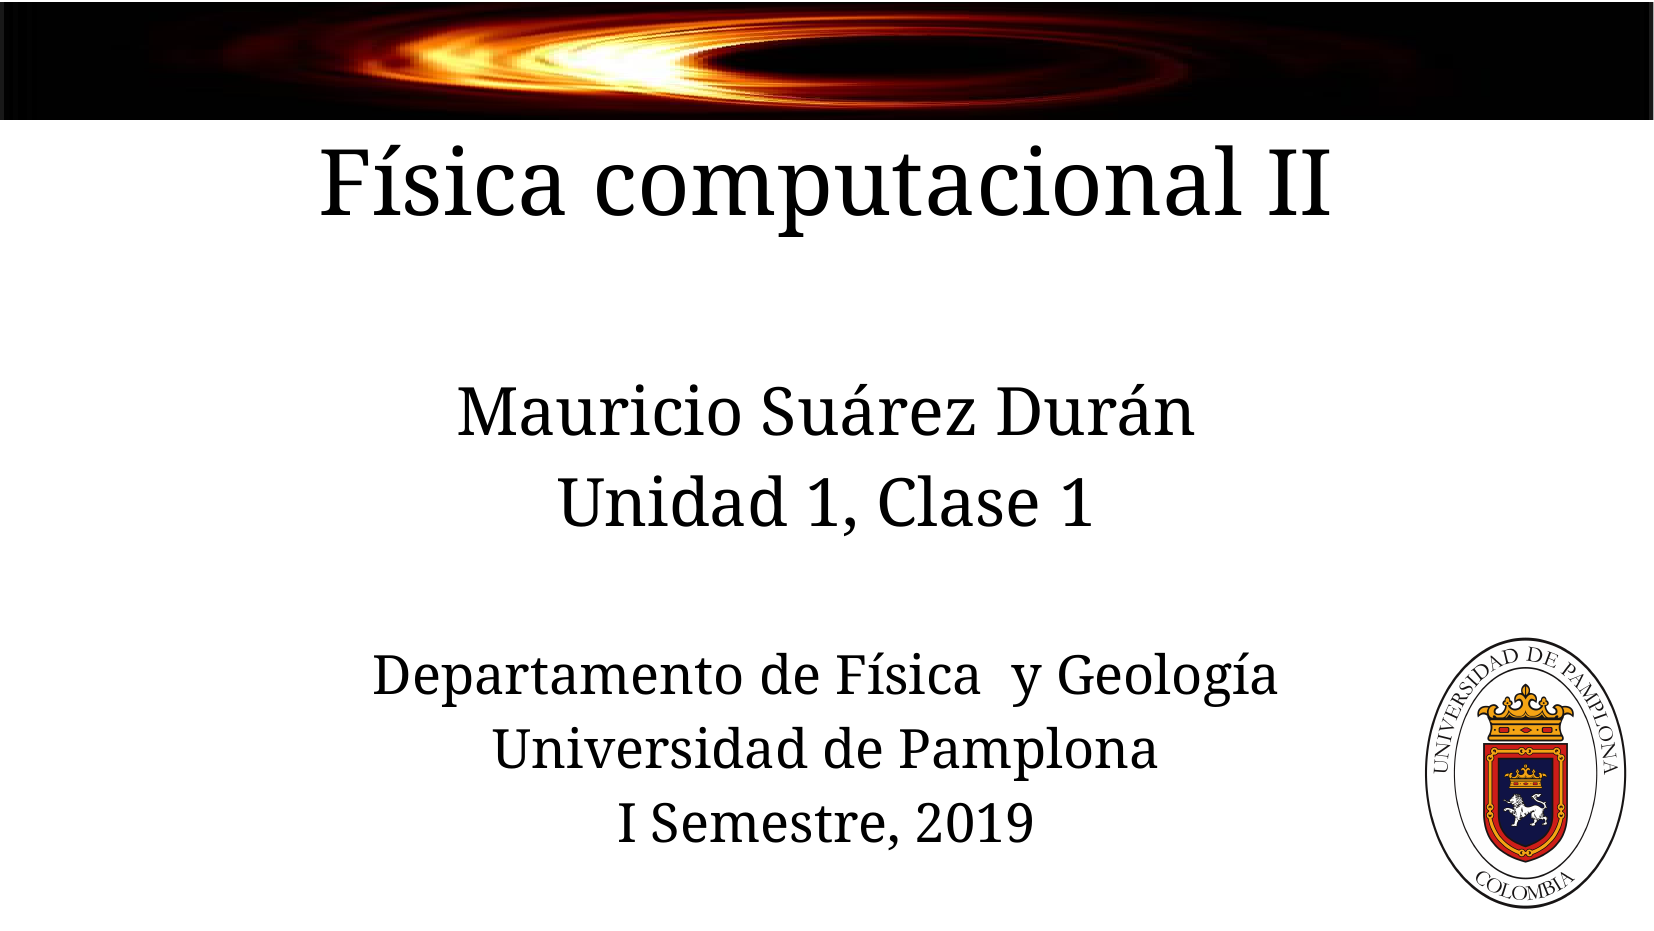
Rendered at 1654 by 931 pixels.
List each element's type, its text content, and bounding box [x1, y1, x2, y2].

picture [1415, 629, 1636, 918]
subtitle Mauricio Suárez Durán Unidad 1, Clase 1 Departamento de Física y Geología Universidad de Pamplona I Semestre, 2019 [82, 341, 1571, 882]
title Física computacional II [82, 121, 1571, 258]
picture [0, 2, 1654, 121]
